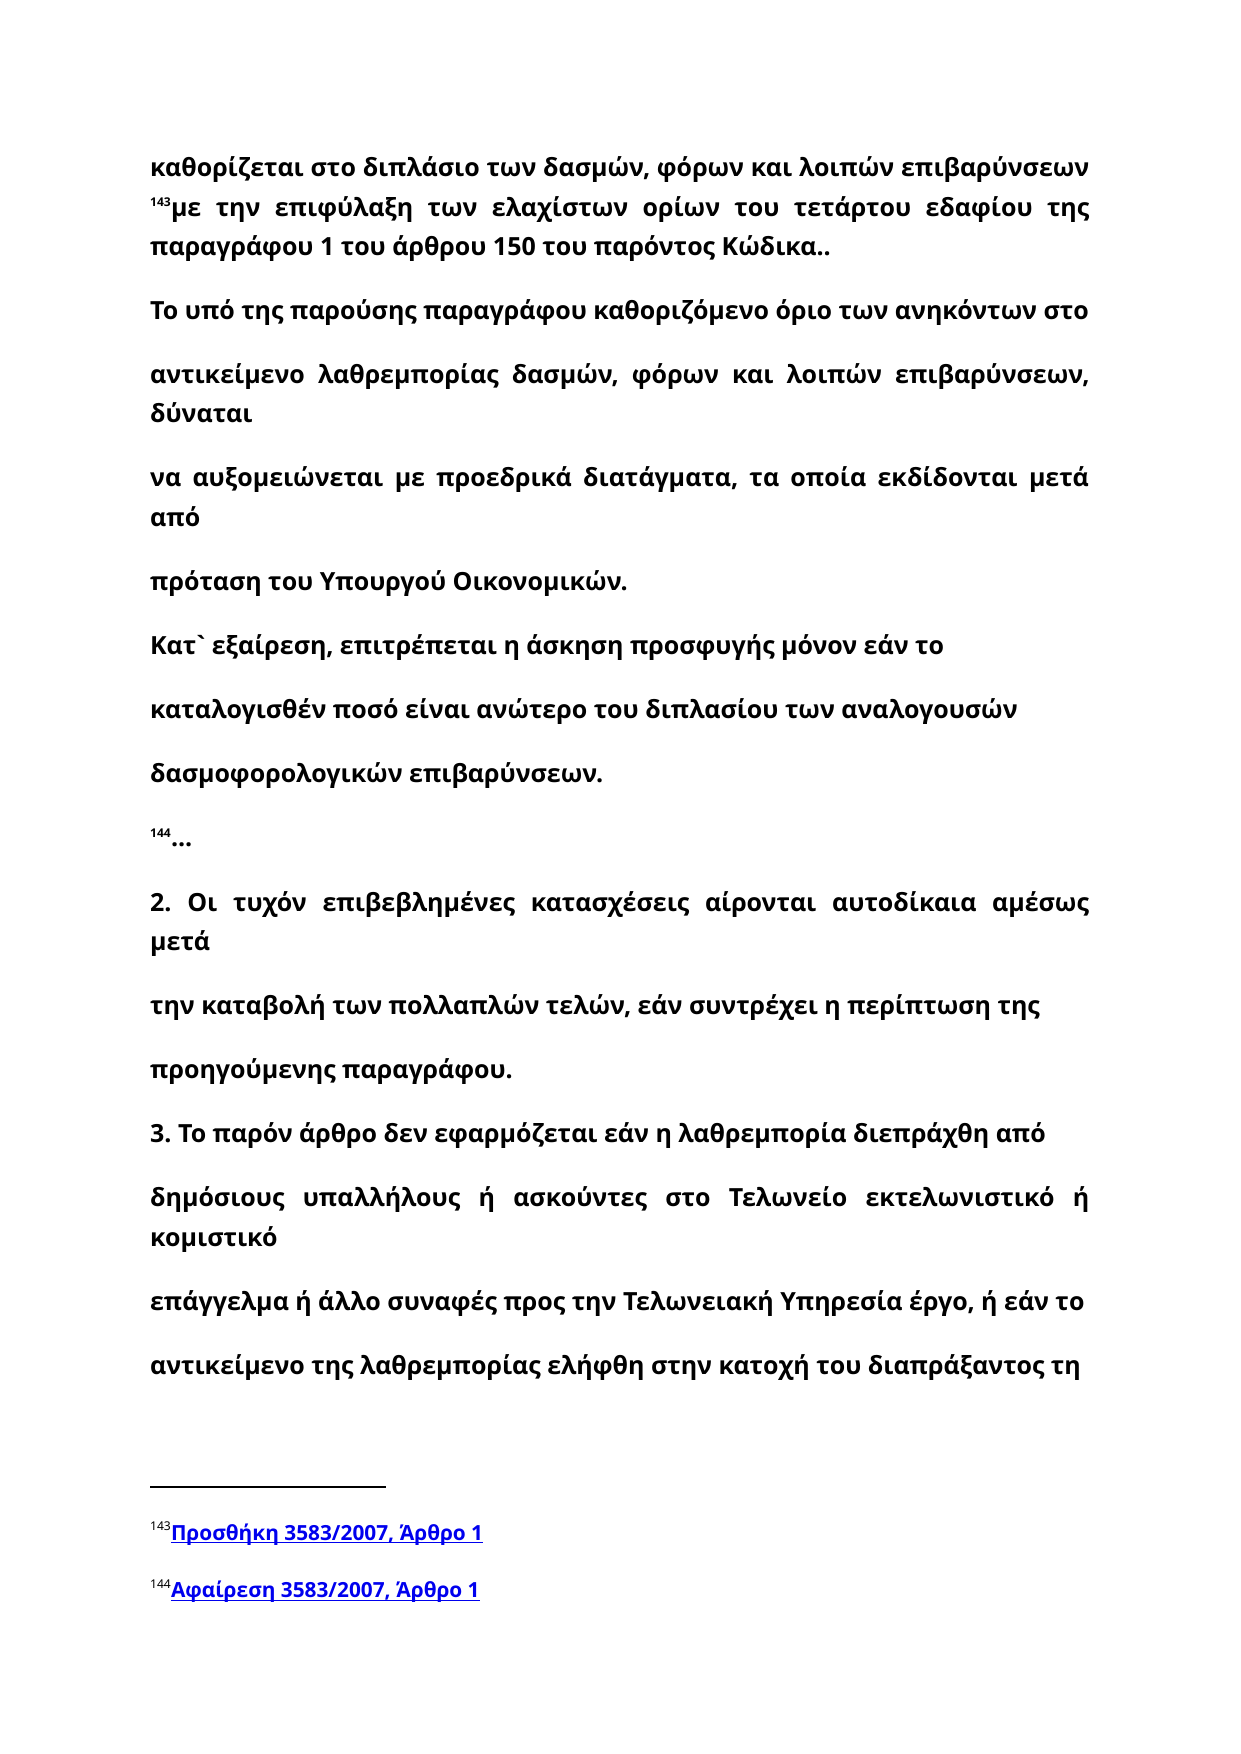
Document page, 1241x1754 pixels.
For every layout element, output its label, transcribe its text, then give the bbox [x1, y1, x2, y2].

text να αυξομειώνεται με προεδρικά διατάγματα, τα οποία εκδίδονται μετά από [150, 460, 1090, 533]
text αντικείμενο λαθρεμπορίας δασμών, φόρων και λοιπών επιβαρύνσεων, δύναται [150, 357, 1090, 430]
text δασμοφορολογικών επιβαρύνσεων. [150, 756, 1090, 790]
text την καταβολή των πολλαπλών τελών, εάν συντρέχει η περίπτωση της [150, 987, 1090, 1022]
text Το υπό της παρούσης παραγράφου καθοριζόμενο όριο των ανηκόντων στο [150, 292, 1090, 327]
text Προσθήκη 3583/2007, Άρθρο 1 [150, 1518, 1090, 1546]
text επάγγελμα ή άλλο συναφές προς την Τελωνειακή Υπηρεσία έργο, ή εάν το [150, 1283, 1090, 1317]
text ... [150, 820, 1090, 854]
text 3. Το παρόν άρθρο δεν εφαρμόζεται εάν η λαθρεμπορία διεπράχθη από [150, 1116, 1090, 1150]
text αντικείμενο της λαθρεμπορίας ελήφθη στην κατοχή του διαπράξαντος τη [150, 1347, 1090, 1382]
text δημόσιους υπαλλήλους ή ασκούντες στο Τελωνείο εκτελωνιστικό ή κομιστικό [150, 1180, 1090, 1253]
text καταλογισθέν ποσό είναι ανώτερο του διπλασίου των αναλογουσών [150, 692, 1090, 726]
text Κατ` εξαίρεση, επιτρέπεται η άσκηση προσφυγής μόνον εάν το [150, 627, 1090, 662]
text προηγούμενης παραγράφου. [150, 1052, 1090, 1086]
text καθορίζεται στο διπλάσιο των δασμών, φόρων και λοιπών επιβαρύνσεων με την επιφύλαξη των ελαχίστων ορίων του τετάρτου εδαφίου της παραγράφου 1 του άρθρου 150 του παρόντος Κώδικα.. [150, 150, 1090, 262]
text 2. Οι τυχόν επιβεβλημένες κατασχέσεις αίρονται αυτοδίκαια αμέσως μετά [150, 884, 1090, 957]
text πρόταση του Υπουργού Οικονομικών. [150, 563, 1090, 597]
text Αφαίρεση 3583/2007, Άρθρο 1 [150, 1576, 1090, 1604]
